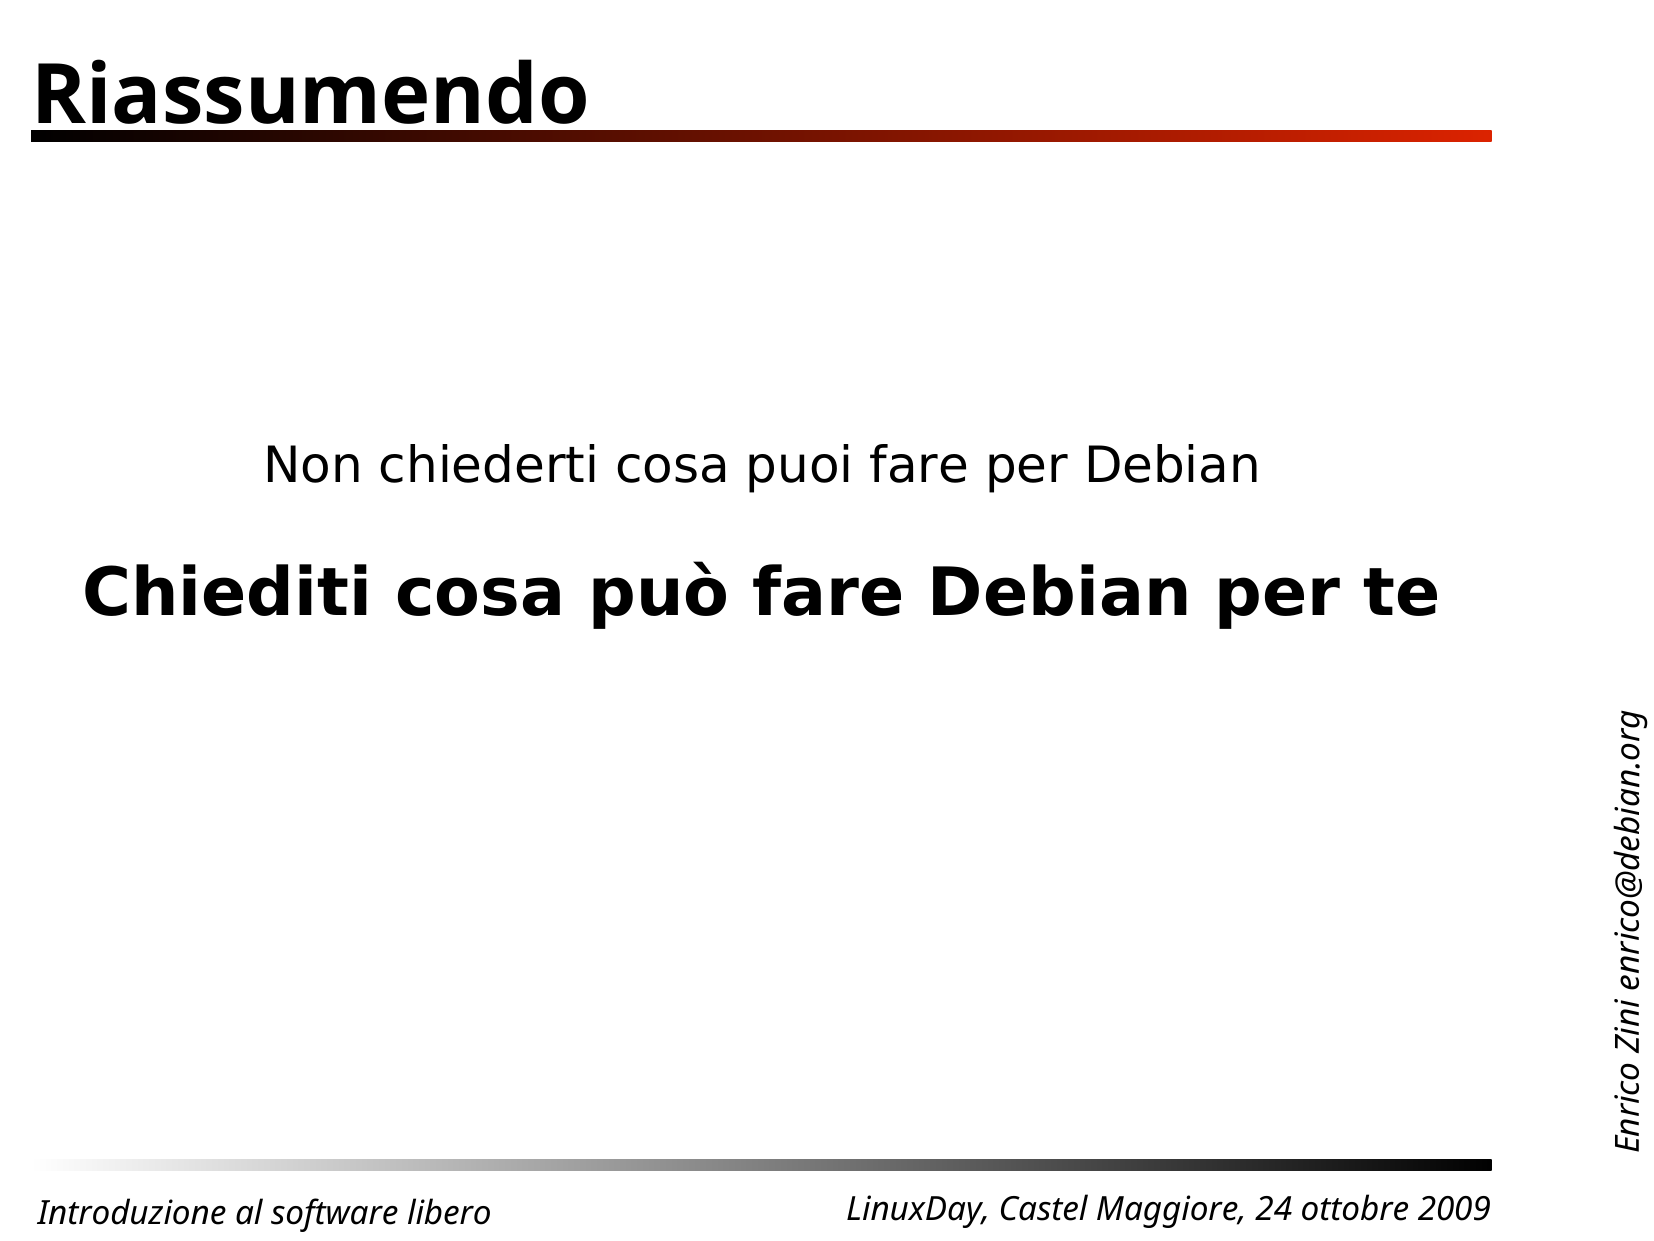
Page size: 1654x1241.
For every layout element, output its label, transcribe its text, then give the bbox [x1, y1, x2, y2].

text_box Riassumendo [31, 34, 1438, 168]
text_box Non chiederti cosa puoi fare per Debian Chiediti cosa può fare Debian per te [30, 436, 1495, 631]
